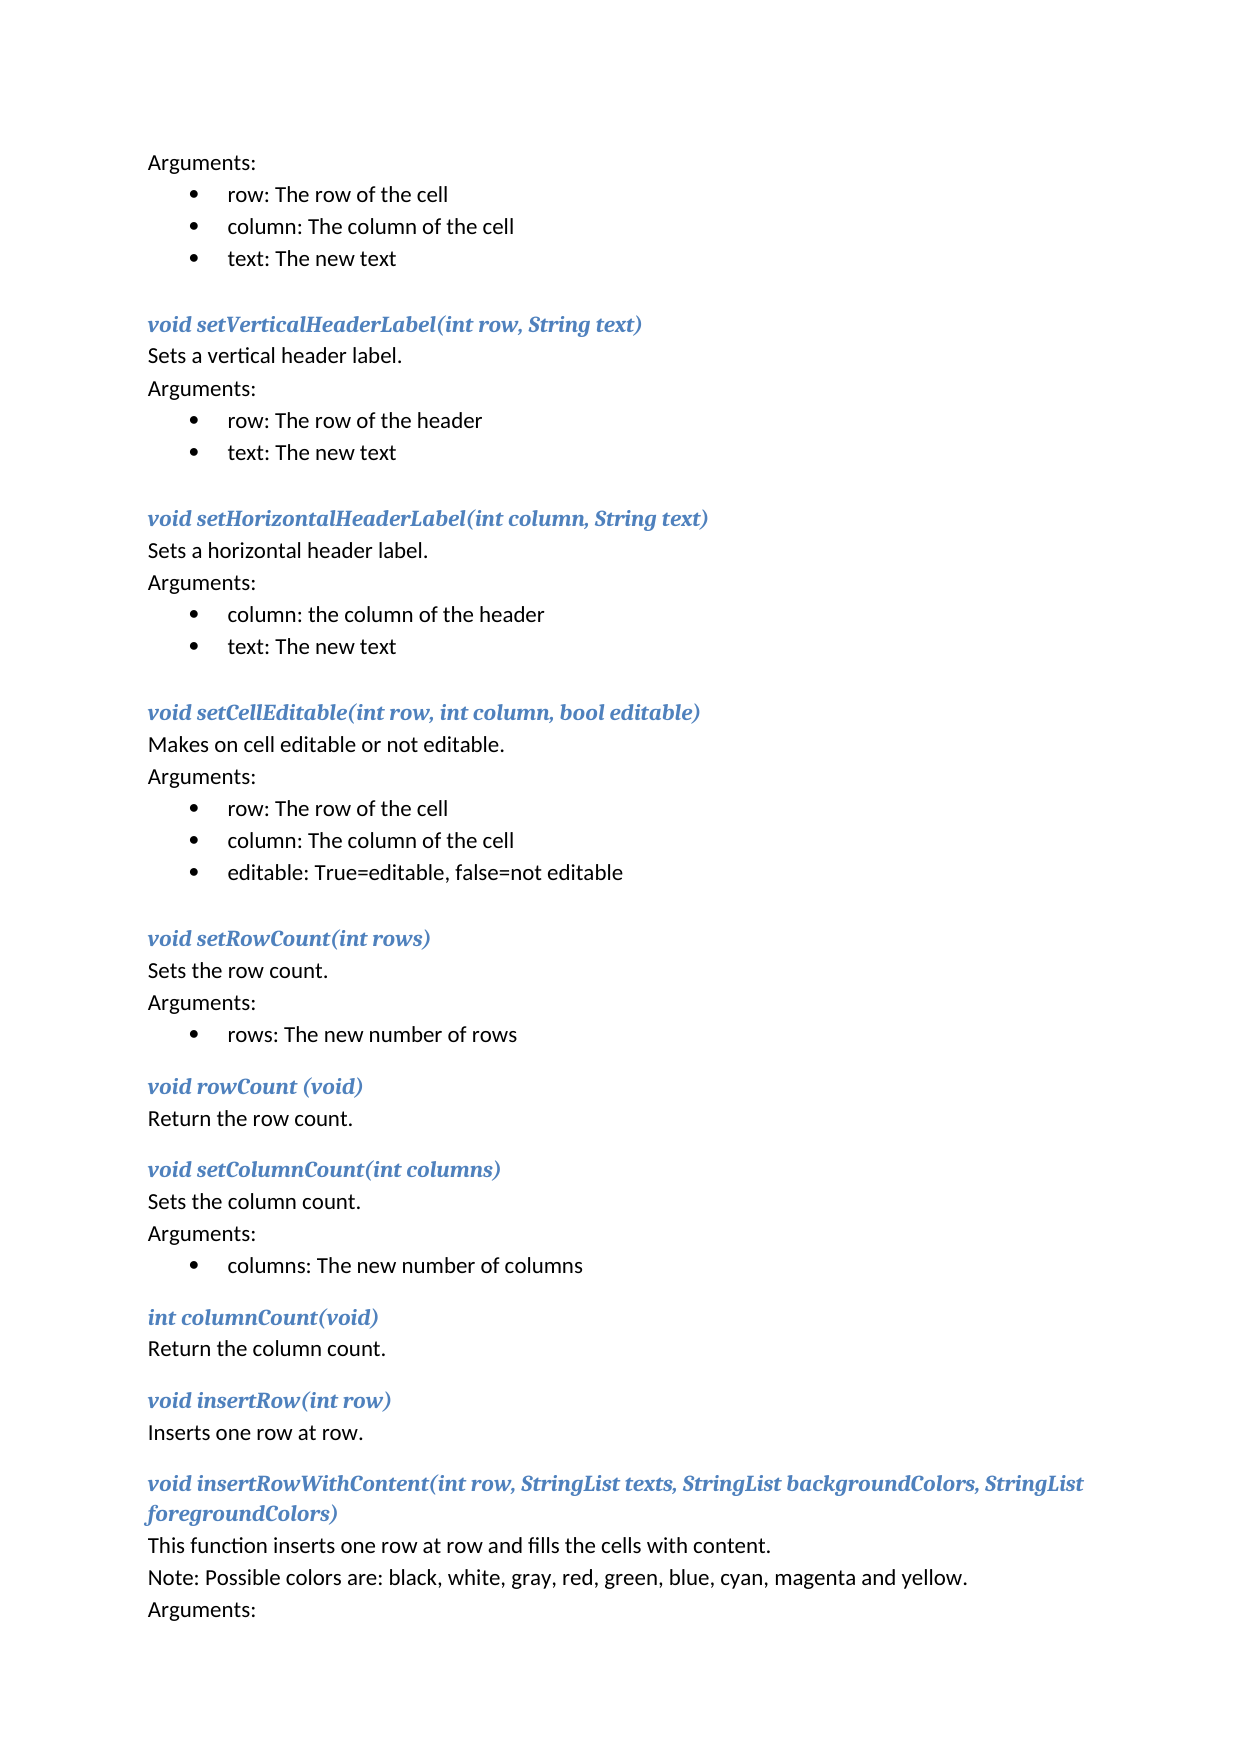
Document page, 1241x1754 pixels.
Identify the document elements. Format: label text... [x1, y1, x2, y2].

list column: The column of the cell [190, 826, 1093, 854]
text Return the column count. [148, 1334, 1093, 1362]
text Arguments: [148, 762, 1093, 790]
text Return the row count. [148, 1104, 1093, 1132]
list columns: The new number of columns [190, 1251, 1093, 1279]
text Sets a vertical header label. [148, 342, 1093, 370]
text Inserts one row at row. [148, 1418, 1093, 1446]
list row: The row of the cell [190, 180, 1093, 208]
subtitle void setHorizontalHeaderLabel(int column, String text) [148, 506, 1093, 532]
list editable: True=editable, false=not editable [190, 858, 1093, 887]
subtitle void insertRow(int row) [148, 1387, 1093, 1414]
text Sets a horizontal header label. [148, 536, 1093, 564]
text Sets the column count. [148, 1187, 1093, 1215]
subtitle int columnCount(void) [148, 1304, 1093, 1331]
text Arguments: [148, 1596, 1093, 1623]
list column: the column of the header [190, 600, 1093, 628]
subtitle void insertRowWithContent(int row, StringList texts, StringList backgroundColors, StringList foregroundColors) [148, 1471, 1093, 1527]
text Arguments: [148, 148, 1093, 176]
text Arguments: [148, 988, 1093, 1016]
list column: The column of the cell [190, 212, 1093, 240]
list rows: The new number of rows [190, 1020, 1093, 1048]
text Arguments: [148, 1219, 1093, 1247]
text Sets the row count. [148, 956, 1093, 984]
subtitle void setCellEditable(int row, int column, bool editable) [148, 699, 1093, 726]
subtitle void setColumnCount(int columns) [148, 1157, 1093, 1183]
subtitle void rowCount (void) [148, 1073, 1093, 1100]
text Note: Possible colors are: black, white, gray, red, green, blue, cyan, magenta and yellow. [148, 1563, 1093, 1591]
list text: The new text [190, 632, 1093, 660]
list row: The row of the cell [190, 794, 1093, 822]
text Makes on cell editable or not editable. [148, 730, 1093, 758]
list text: The new text [190, 244, 1093, 272]
text Arguments: [148, 568, 1093, 596]
subtitle void setVerticalHeaderLabel(int row, String text) [148, 311, 1093, 338]
text This function inserts one row at row and fills the cells with content. [148, 1531, 1093, 1559]
list text: The new text [190, 438, 1093, 466]
text Arguments: [148, 374, 1093, 402]
subtitle void setRowCount(int rows) [148, 926, 1093, 952]
list row: The row of the header [190, 406, 1093, 434]
